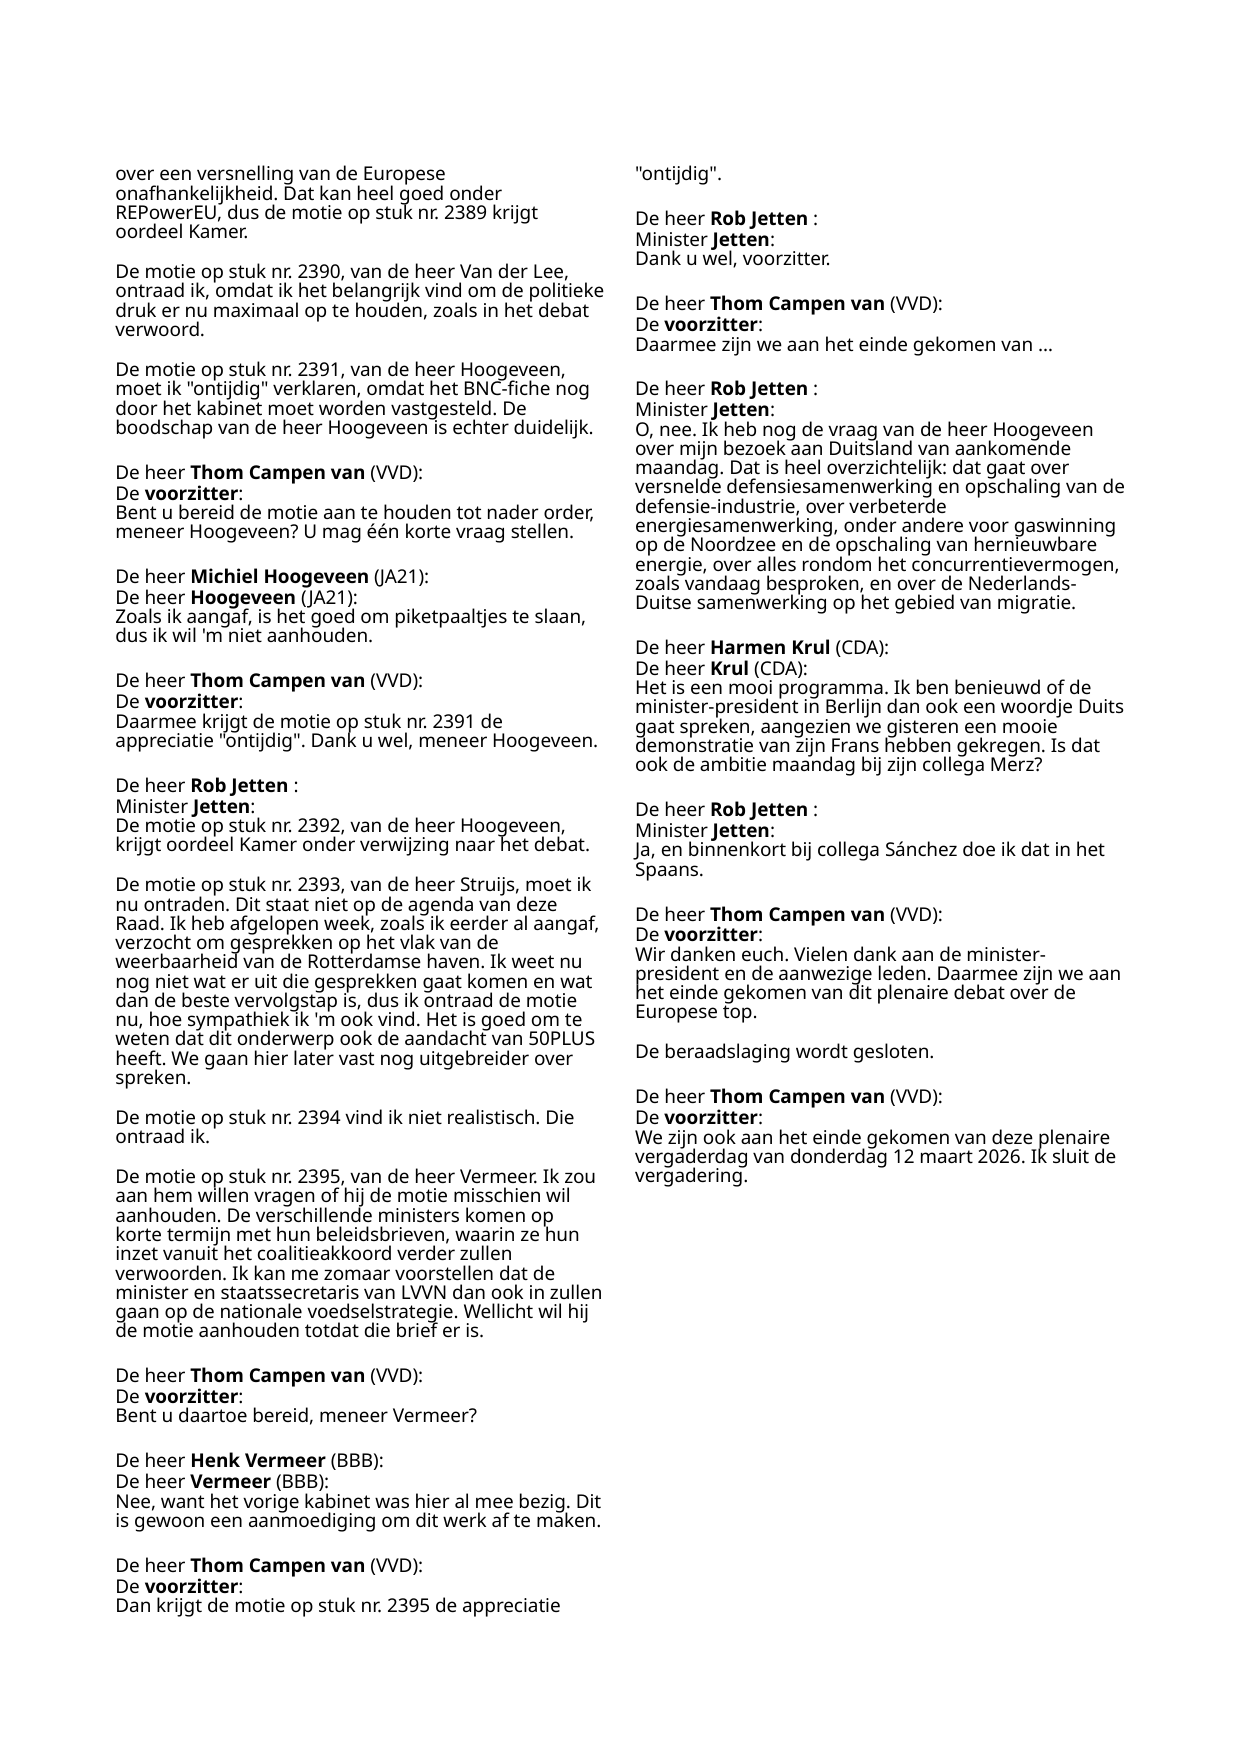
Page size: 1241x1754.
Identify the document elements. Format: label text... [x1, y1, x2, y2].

text De motie op stuk nr. 2390, van de heer Van der Lee, ontraad ik, omdat ik het belangrijk vind om de politieke druk er nu maximaal op te houden, zoals in het debat verwoord. [115, 263, 605, 340]
text De heer Hoogeveen (JA21): [115, 589, 605, 608]
text De heer Thom Campen van (VVD): [115, 668, 605, 693]
text De heer Rob Jetten : [115, 772, 605, 798]
text De voorzitter: [635, 926, 1125, 946]
text Zoals ik aangaf, is het goed om piketpaaltjes te slaan, dus ik wil 'm niet aanhouden. [115, 608, 605, 647]
text De heer Vermeer (BBB): [115, 1473, 605, 1493]
text De voorzitter: [115, 484, 605, 504]
text De heer Thom Campen van (VVD): [115, 1552, 605, 1578]
text Minister Jetten: [115, 798, 605, 817]
text Bent u bereid de motie aan te houden tot nader order, meneer Hoogeveen? U mag één korte vraag stellen. [115, 504, 605, 542]
text De voorzitter: [635, 316, 1125, 336]
text Daarmee zijn we aan het einde gekomen van … [635, 336, 1125, 355]
text De heer Thom Campen van (VVD): [115, 1362, 605, 1388]
text over een versnelling van de Europese onafhankelijkheid. Dat kan heel goed onder REPowerEU, dus de motie op stuk nr. 2389 krijgt oordeel Kamer. [115, 165, 605, 242]
text Wir danken euch. Vielen dank aan de minister-president en de aanwezige leden. Daarmee zijn we aan het einde gekomen van dit plenaire debat over de Europese top. [635, 946, 1125, 1023]
text De voorzitter: [115, 693, 605, 713]
text De voorzitter: [635, 1109, 1125, 1129]
text Dank u wel, voorzitter. [635, 250, 1125, 270]
text De motie op stuk nr. 2395, van de heer Vermeer. Ik zou aan hem willen vragen of hij de motie misschien wil aanhouden. De verschillende ministers komen op korte termijn met hun beleidsbrieven, waarin ze hun inzet vanuit het coalitieakkoord verder zullen verwoorden. Ik kan me zomaar voorstellen dat de minister en staatssecretaris van LVVN dan ook in zullen gaan op de nationale voedselstrategie. Wellicht wil hij de motie aanhouden totdat die brief er is. [115, 1168, 605, 1342]
text De heer Rob Jetten : [635, 205, 1125, 231]
text Minister Jetten: [635, 822, 1125, 841]
text O, nee. Ik heb nog de vraag van de heer Hoogeveen over mijn bezoek aan Duitsland van aankomende maandag. Dat is heel overzichtelijk: dat gaat over versnelde defensiesamenwerking en opschaling van de defensie-industrie, over verbeterde energiesamenwerking, onder andere voor gaswinning op de Noordzee en de opschaling van hernieuwbare energie, over alles rondom het concurrentievermogen, zoals vandaag besproken, en over de Nederlands-Duitse samenwerking op het gebied van migratie. [635, 421, 1125, 613]
text De motie op stuk nr. 2394 vind ik niet realistisch. Die ontraad ik. [115, 1109, 605, 1147]
text De motie op stuk nr. 2393, van de heer Struijs, moet ik nu ontraden. Dit staat niet op de agenda van deze Raad. Ik heb afgelopen week, zoals ik eerder al aangaf, verzocht om gesprekken op het vlak van de weerbaarheid van de Rotterdamse haven. Ik weet nu nog niet wat er uit die gesprekken gaat komen en wat dan de beste vervolgstap is, dus ik ontraad de motie nu, hoe sympathiek ik 'm ook vind. Het is goed om te weten dat dit onderwerp ook de aandacht van 50PLUS heeft. We gaan hier later vast nog uitgebreider over spreken. [115, 876, 605, 1088]
text Dan krijgt de motie op stuk nr. 2395 de appreciatie [115, 1597, 605, 1616]
text De heer Henk Vermeer (BBB): [115, 1448, 605, 1473]
text Nee, want het vorige kabinet was hier al mee bezig. Dit is gewoon een aanmoediging om dit werk af te maken. [115, 1493, 605, 1531]
text We zijn ook aan het einde gekomen van deze plenaire vergaderdag van donderdag 12 maart 2026. Ik sluit de vergadering. [635, 1129, 1125, 1186]
text De heer Thom Campen van (VVD): [635, 901, 1125, 926]
text De heer Thom Campen van (VVD): [115, 459, 605, 484]
text De heer Harmen Krul (CDA): [635, 634, 1125, 660]
text Ja, en binnenkort bij collega Sánchez doe ik dat in het Spaans. [635, 841, 1125, 880]
text De beraadslaging wordt gesloten. [635, 1043, 1125, 1063]
text De heer Thom Campen van (VVD): [635, 291, 1125, 316]
text Minister Jetten: [635, 401, 1125, 421]
text De heer Rob Jetten : [635, 796, 1125, 822]
text De voorzitter: [115, 1578, 605, 1597]
text De voorzitter: [115, 1388, 605, 1407]
text De heer Krul (CDA): [635, 660, 1125, 679]
text De motie op stuk nr. 2391, van de heer Hoogeveen, moet ik "ontijdig" verklaren, omdat het BNC-fiche nog door het kabinet moet worden vastgesteld. De boodschap van de heer Hoogeveen is echter duidelijk. [115, 361, 605, 438]
text Daarmee krijgt de motie op stuk nr. 2391 de appreciatie "ontijdig". Dank u wel, meneer Hoogeveen. [115, 713, 605, 751]
text Het is een mooi programma. Ik ben benieuwd of de minister-president in Berlijn dan ook een woordje Duits gaat spreken, aangezien we gisteren een mooie demonstratie van zijn Frans hebben gekregen. Is dat ook de ambitie maandag bij zijn collega Merz? [635, 679, 1125, 776]
text De heer Michiel Hoogeveen (JA21): [115, 563, 605, 589]
text Minister Jetten: [635, 231, 1125, 250]
text De heer Thom Campen van (VVD): [635, 1084, 1125, 1109]
text Bent u daartoe bereid, meneer Vermeer? [115, 1407, 605, 1427]
text De heer Rob Jetten : [635, 376, 1125, 401]
text "ontijdig". [635, 165, 1125, 184]
text De motie op stuk nr. 2392, van de heer Hoogeveen, krijgt oordeel Kamer onder verwijzing naar het debat. [115, 817, 605, 856]
